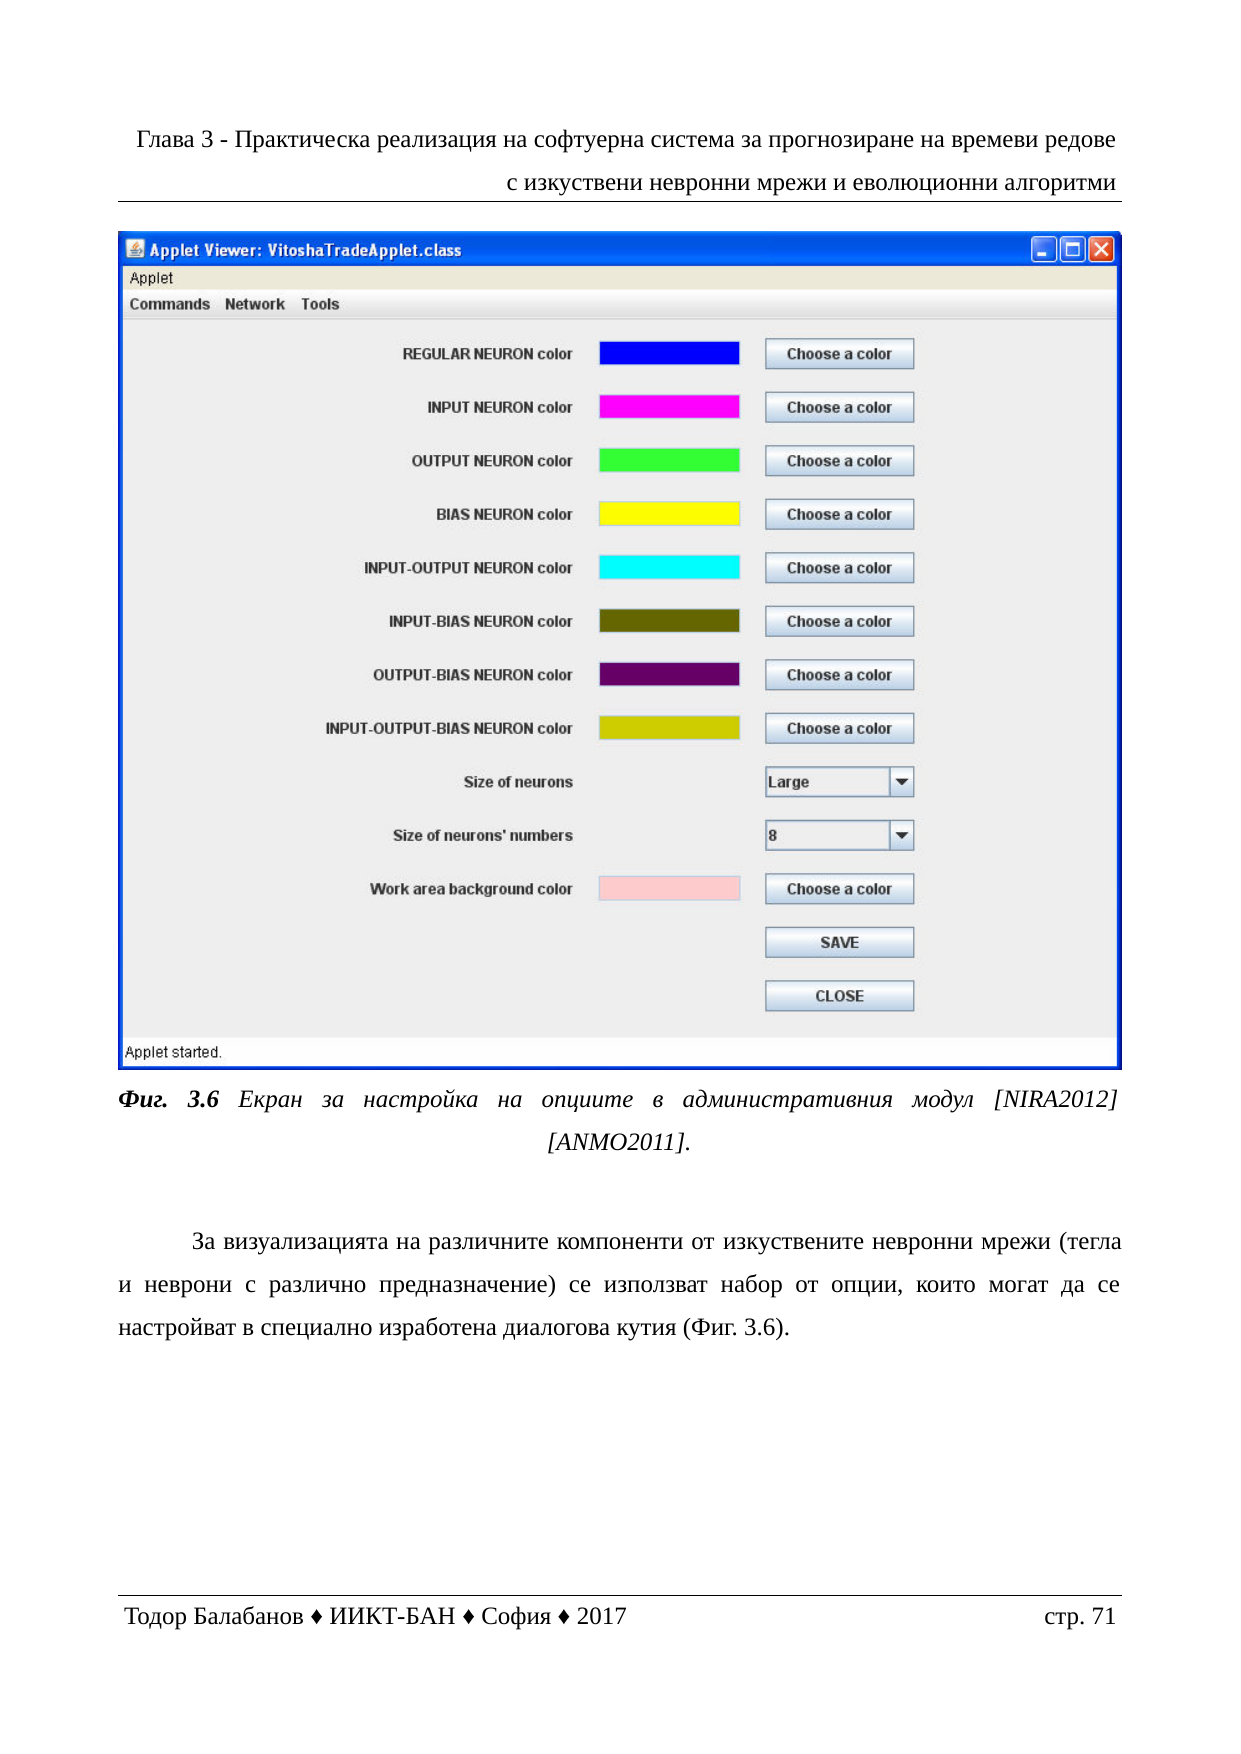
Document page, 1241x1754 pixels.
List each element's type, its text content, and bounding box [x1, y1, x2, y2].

picture [118, 231, 1122, 1070]
text Фиг. 3.6 Екран за настройка на опциите в административния модул [NIRA2012][ANMO2011]. [118, 1070, 1122, 1156]
text За визуализацията на различните компоненти от изкуствените невронни мрежи (тегла и неврони с различно предназначение) се използват набор от опции, които могат да се настройват в специално изработена диалогова кутия (Фиг. 3.6). [118, 1226, 1122, 1341]
